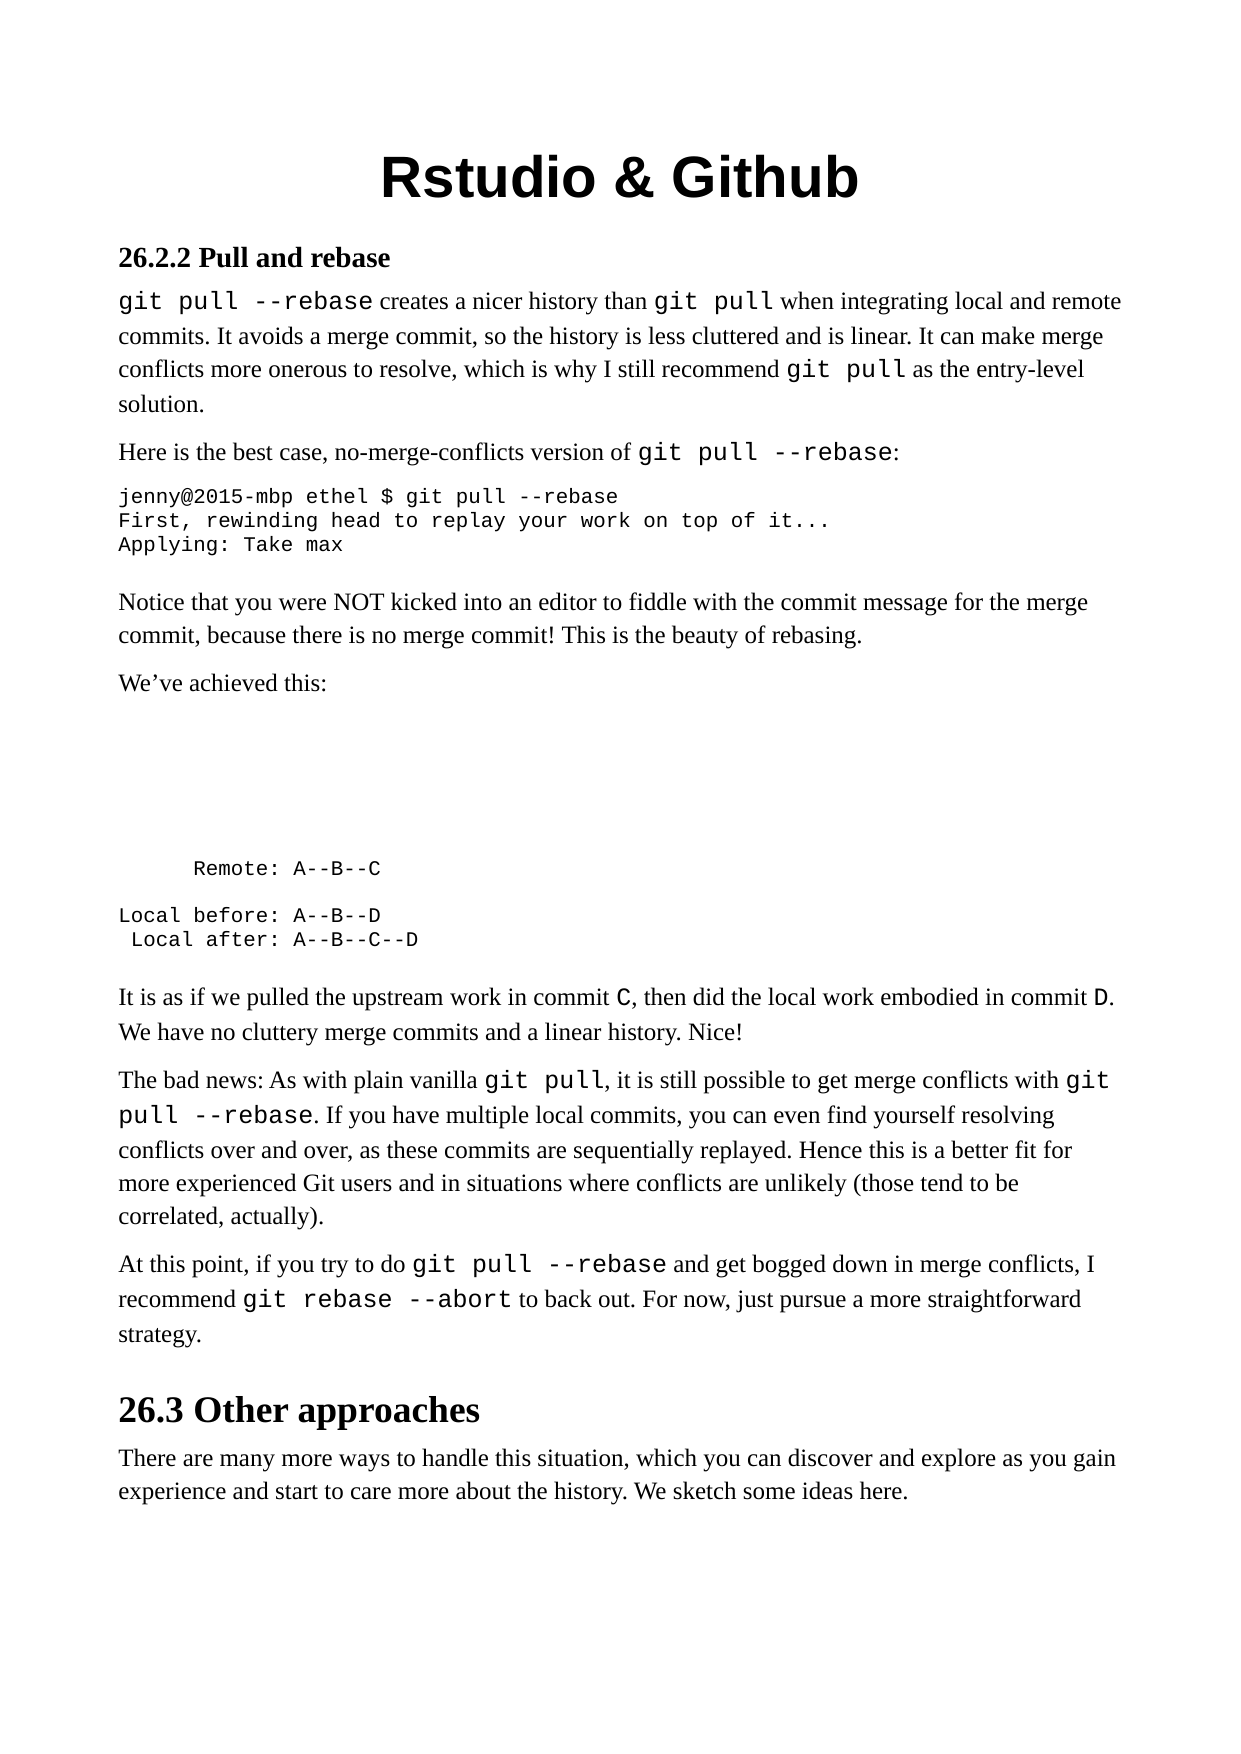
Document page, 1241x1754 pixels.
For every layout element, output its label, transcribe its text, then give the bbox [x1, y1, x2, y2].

text git pull --rebase creates a nicer history than git pull when integrating local and remote commits. It avoids a merge commit, so the history is less cluttered and is linear. It can make merge conflicts more onerous to resolve, which is why I still recommend git pull as the entry-level solution. [118, 286, 1122, 418]
text We’ve achieved this: [118, 668, 1122, 696]
subtitle 26.3 Other approaches [118, 1387, 1122, 1430]
text Remote: A--B--C [118, 858, 1122, 882]
text It is as if we pulled the upstream work in commit C, then did the local work embodied in commit D. We have no cluttery merge commits and a linear history. Nice! [118, 982, 1122, 1046]
text Here is the best case, no-merge-conflicts version of git pull --rebase: [118, 437, 1122, 467]
text Local after: A--B--C--D [118, 929, 1122, 953]
text Notice that you were NOT kicked into an editor to fiddle with the commit message for the merge commit, because there is no merge commit! This is the beauty of rebasing. [118, 587, 1122, 649]
text There are many more ways to handle this situation, which you can discover and explore as you gain experience and start to care more about the history. We sketch some ideas here. [118, 1443, 1122, 1505]
text Applying: Take max [118, 534, 1122, 557]
text jenny@2015-mbp ethel $ git pull --rebase [118, 487, 1122, 510]
text First, rewinding head to replay your work on top of it... [118, 510, 1122, 534]
subtitle 26.2.2 Pull and rebase [118, 240, 1122, 273]
text The bad news: As with plain vanilla git pull, it is still possible to get merge conflicts with git pull --rebase. If you have multiple local commits, you can even find yourself resolving conflicts over and over, as these commits are sequentially replayed. Hence this is a better fit for more experienced Git users and in situations where conflicts are unlikely (those tend to be correlated, actually). [118, 1065, 1122, 1230]
text At this point, if you try to do git pull --rebase and get bogged down in merge conflicts, I recommend git rebase --abort to back out. For now, just pursue a more straightforward strategy. [118, 1249, 1122, 1348]
text Local before: A--B--D [118, 905, 1122, 929]
